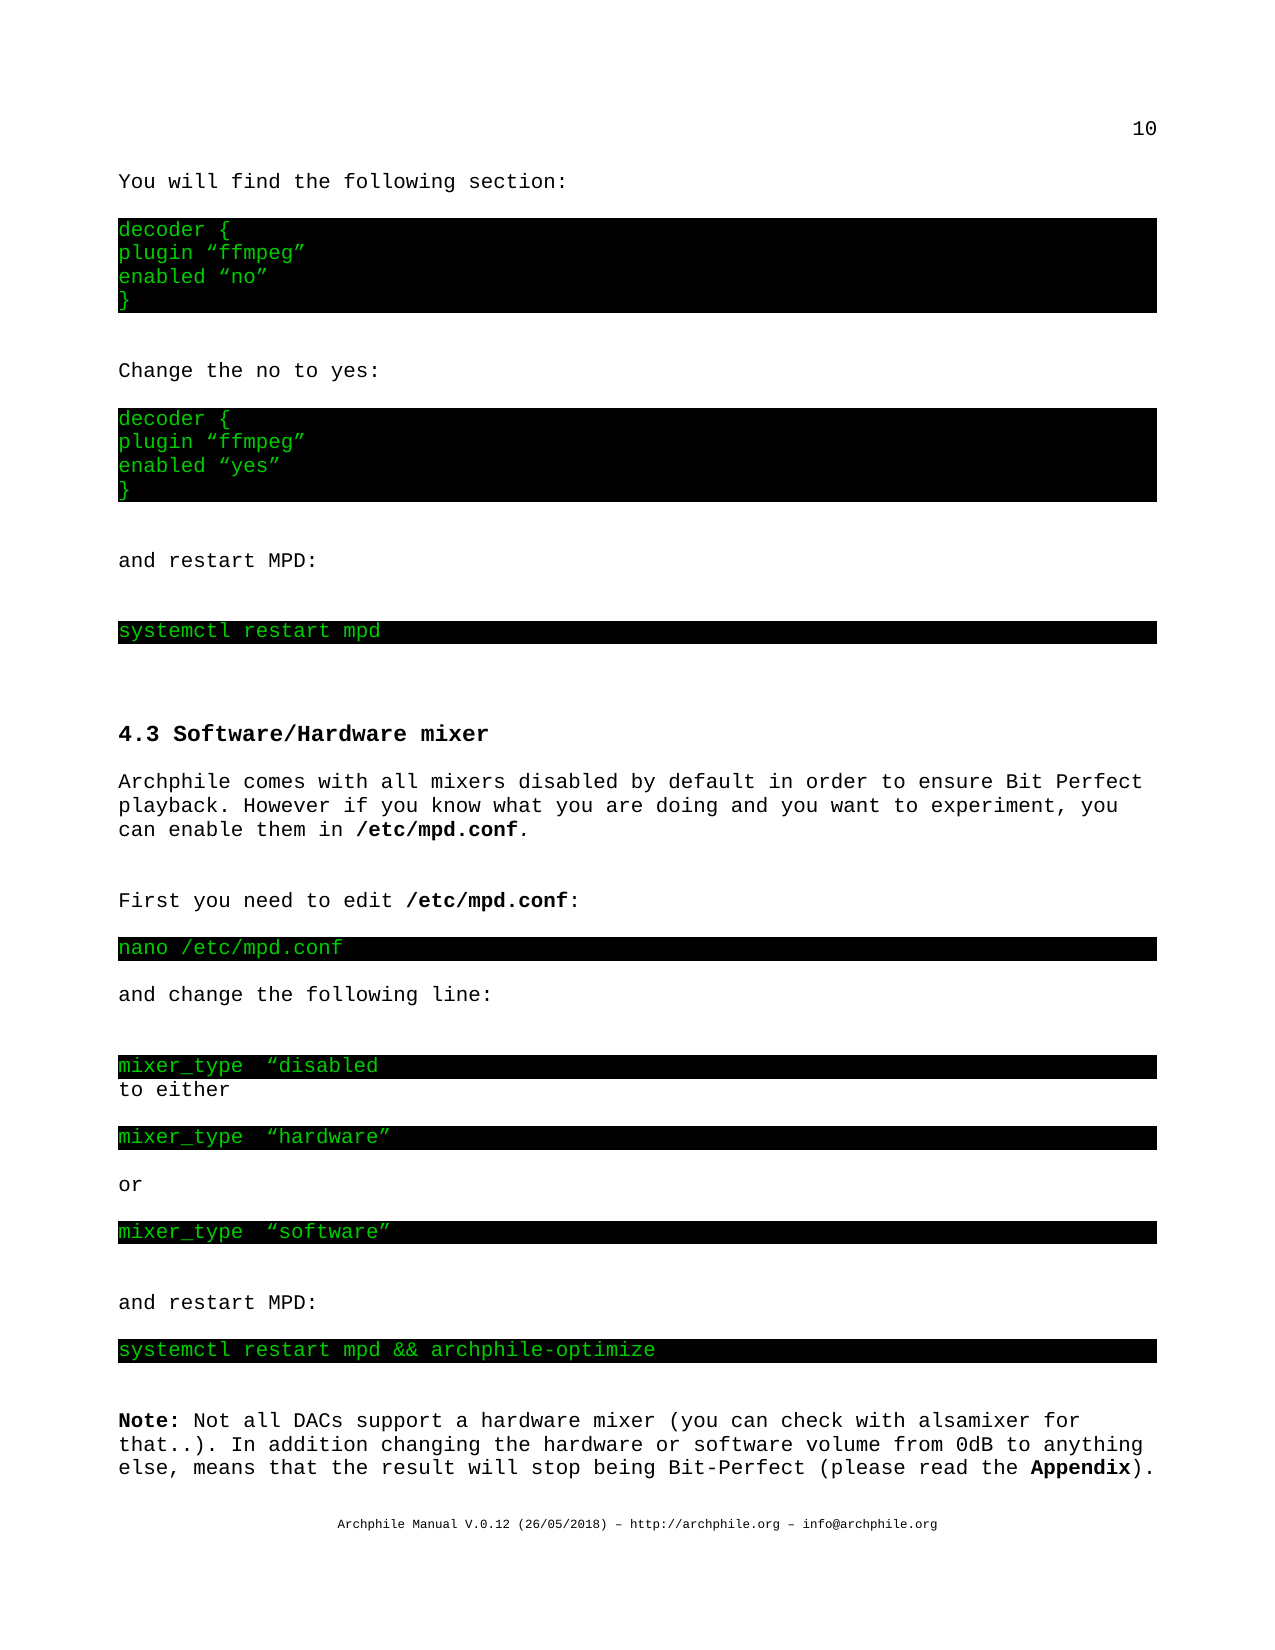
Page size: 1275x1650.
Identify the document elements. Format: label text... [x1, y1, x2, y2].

text systemctl restart mpd && archphile-optimize [118, 1339, 1157, 1363]
text systemctl restart mpd [118, 621, 1157, 644]
text and restart MPD: [118, 1292, 1157, 1315]
text and restart MPD: [118, 549, 1157, 573]
text to either [118, 1079, 1157, 1103]
text You will find the following section: [118, 171, 1157, 195]
text 4.3 Software/Hardware mixer [118, 722, 1157, 748]
text Archphile comes with all mixers disabled by default in order to ensure Bit Perfect playback. However if you know what you are doing and you want to experiment, you can enable them in /etc/mpd.conf. [118, 772, 1157, 842]
text nano /etc/mpd.conf [118, 937, 1157, 961]
text mixer_type “software” [118, 1221, 1157, 1244]
text Note: Not all DACs support a hardware mixer (you can check with alsamixer for that..). In addition changing the hardware or software volume from 0dB to anything else, means that the result will stop being Bit-Perfect (please read the Appendix). [118, 1410, 1157, 1481]
text mixer_type “disabled [118, 1055, 1157, 1079]
text and change the following line: [118, 984, 1157, 1008]
text First you need to edit /etc/mpd.conf: [118, 890, 1157, 913]
text decoder { plugin “ffmpeg” enabled “yes” } [118, 408, 1157, 502]
text or [118, 1173, 1157, 1197]
text mixer_type “hardware” [118, 1126, 1157, 1150]
text Change the no to yes: [118, 360, 1157, 384]
text decoder { plugin “ffmpeg” enabled “no” } [118, 218, 1157, 313]
